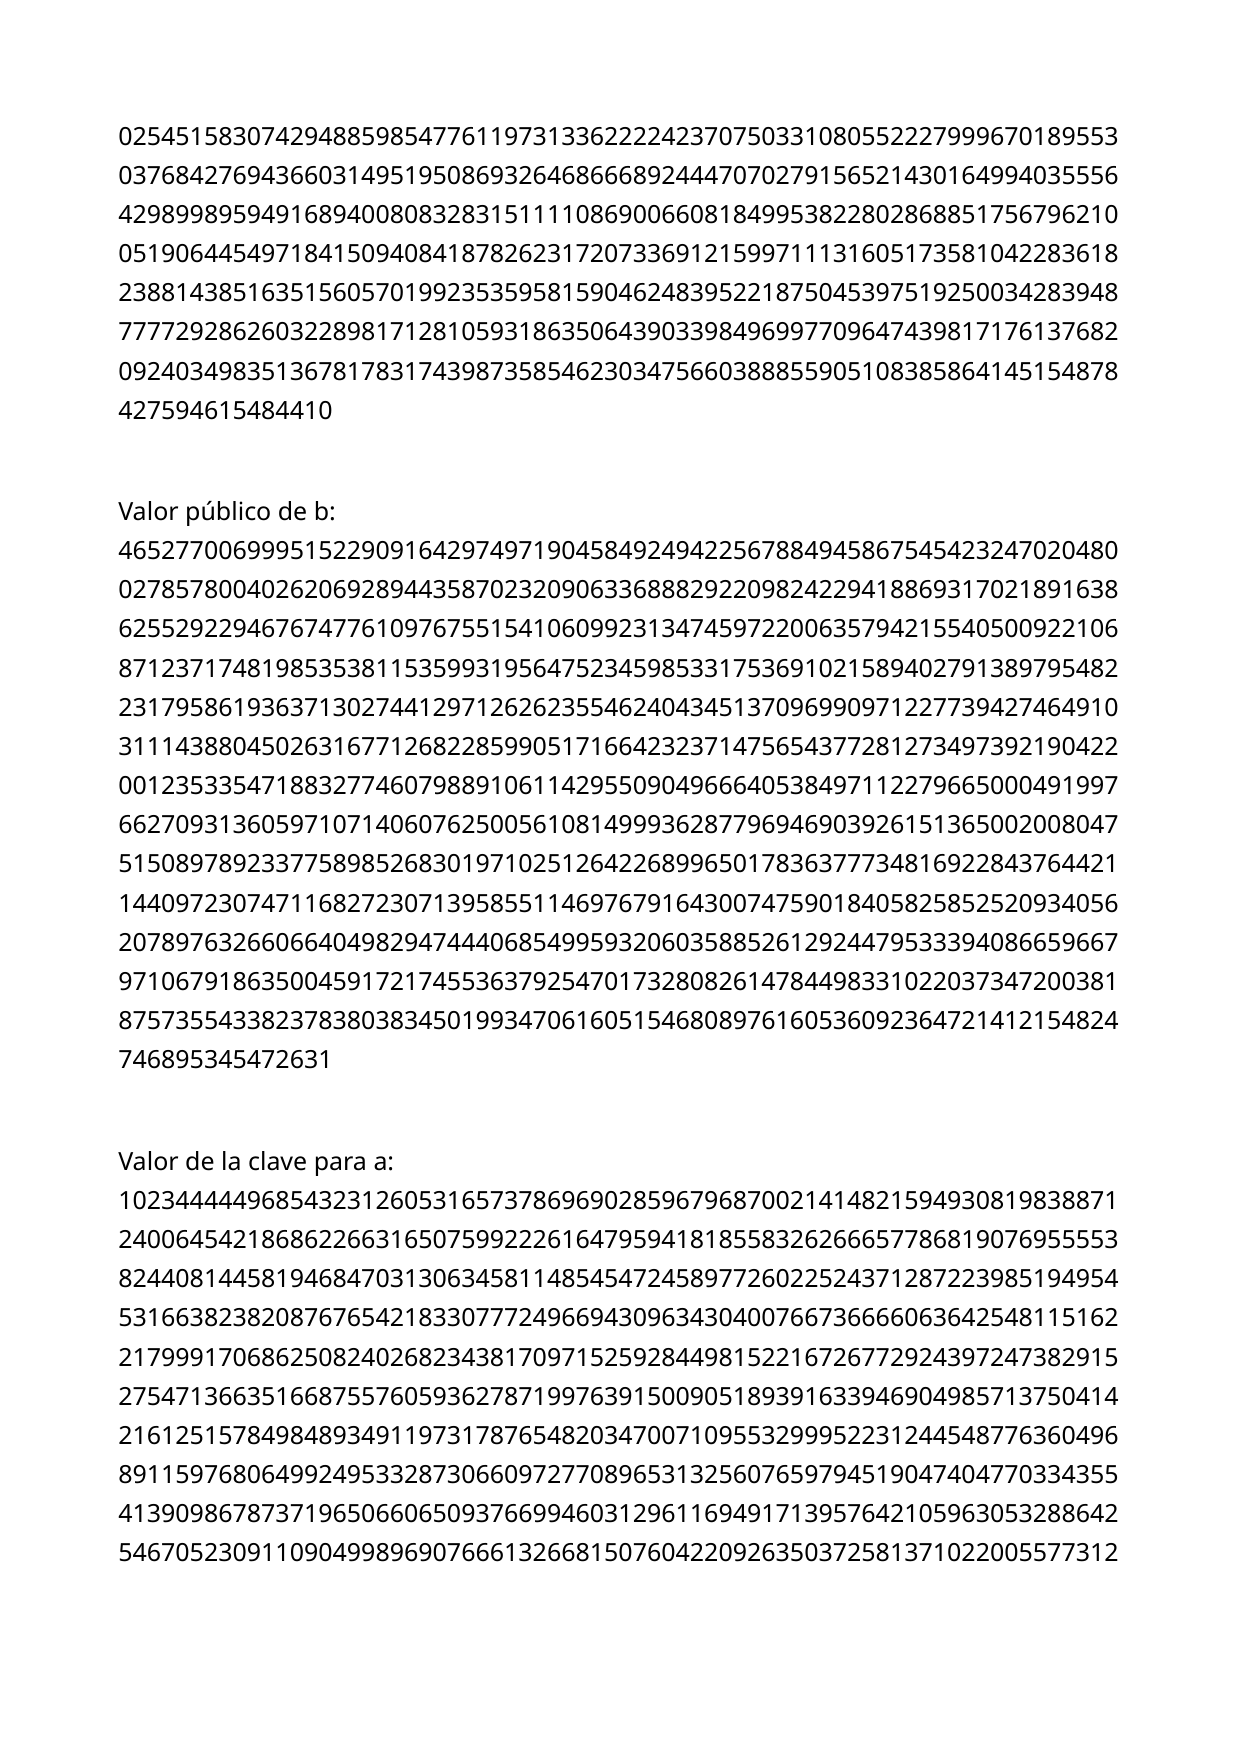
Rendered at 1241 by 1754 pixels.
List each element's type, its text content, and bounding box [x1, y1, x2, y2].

text Valor de la clave para a: 1023444449685432312605316573786969028596796870021414821594930819838871240064542186862266316507599222616479594181855832626665778681907695555382440814458194684703130634581148545472458977260225243712872239851949545316638238208767654218330777249669430963430400766736666063642548115162217999170686250824026823438170971525928449815221672677292439724738291527547136635166875576059362787199763915009051893916339469049857137504142161251578498489349119731787654820347007109553299952231244548776360496891159768064992495332873066097277089653132560765979451904740477033435541390986787371965066065093766994603129611694917139576421059630532886425467052309110904998969076661326681507604220926350372581371022005577312 [118, 1143, 1122, 1569]
text Valor público de b: 4652770069995152290916429749719045849249422567884945867545423247020480027857800402620692894435870232090633688829220982422941886931702189163862552922946767477610976755154106099231347459722006357942155405009221068712371748198535381153599319564752345985331753691021589402791389795482231795861936371302744129712626235546240434513709699097122773942746491031114388045026316771268228599051716642323714756543772812734973921904220012353354718832774607988910611429550904966640538497112279665000491997662709313605971071406076250056108149993628779694690392615136500200804751508978923377589852683019710251264226899650178363777348169228437644211440972307471168272307139585511469767916430074759018405825852520934056207897632660664049829474440685499593206035885261292447953339408665966797106791863500459172174553637925470173280826147844983310220373472003818757355433823783803834501993470616051546808976160536092364721412154824746895345472631 [118, 494, 1122, 1076]
text 0254515830742948859854776119731336222242370750331080552227999670189553037684276943660314951950869326468666892444707027915652143016499403555642989989594916894008083283151111086900660818499538228028688517567962100519064454971841509408418782623172073369121599711131605173581042283618238814385163515605701992353595815904624839522187504539751925003428394877772928626032289817128105931863506439033984969977096474398171761376820924034983513678178317439873585462303475660388855905108385864145154878427594615484410 [118, 118, 1122, 426]
